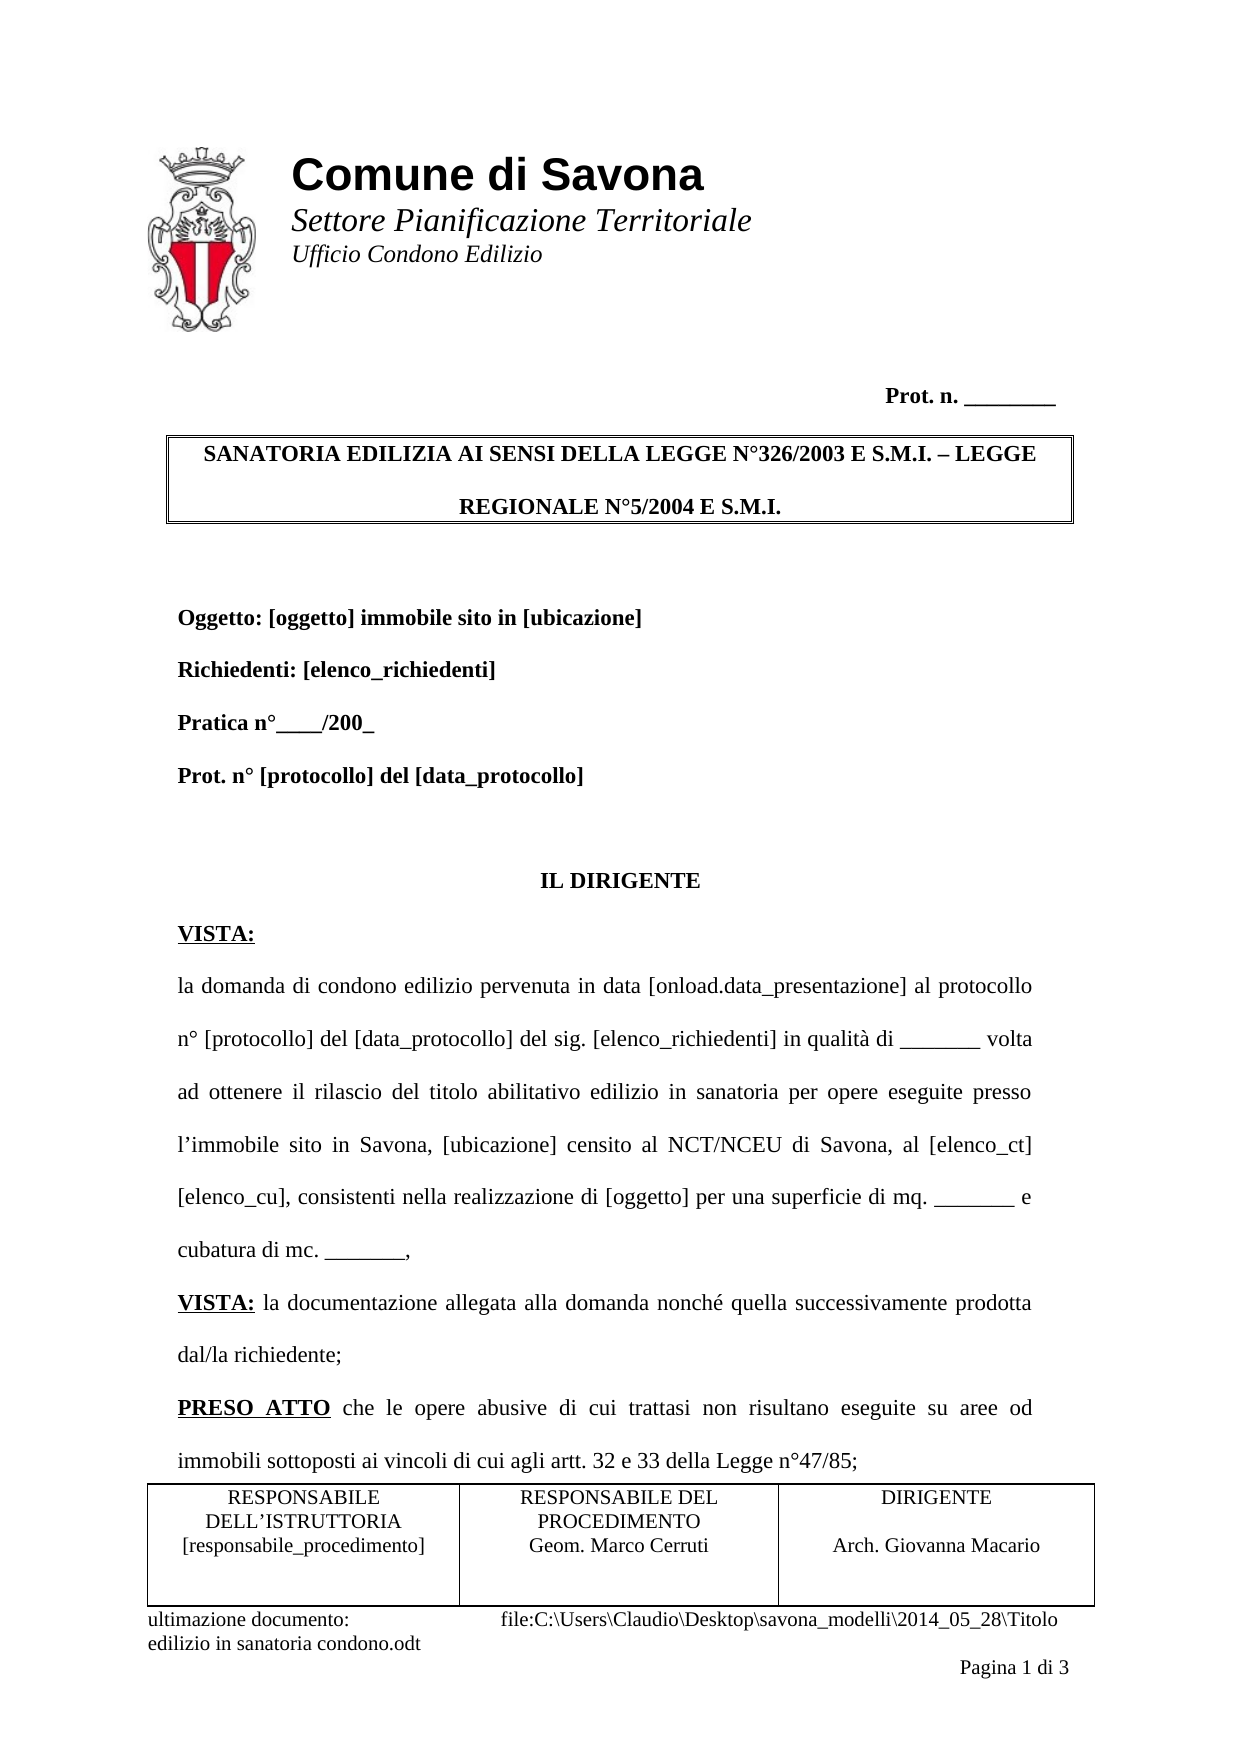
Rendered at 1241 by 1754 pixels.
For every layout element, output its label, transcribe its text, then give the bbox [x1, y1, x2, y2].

text Pratica n°____/200_ [177, 709, 1063, 735]
text VISTA: la documentazione allegata alla domanda nonché quella successivamente prodotta dal/la richiedente; [177, 1289, 1033, 1368]
text Settore Pianificazione Territoriale [256, 200, 1092, 239]
text IL DIRIGENTE [177, 867, 1063, 893]
text Comune di Savona [256, 148, 1092, 200]
text la domanda di condono edilizio pervenuta in data [onload.data_presentazione] al protocollo n° [protocollo] del [data_protocollo] del sig. [elenco_richiedenti] in qualità di _______ volta ad ottenere il rilascio del titolo abilitativo edilizio in sanatoria per opere eseguite presso l’immobile sito in Savona, [ubicazione] censito al NCT/NCEU di Savona, al [elenco_ct] [elenco_cu], consistenti nella realizzazione di [oggetto] per una superficie di mq. _______ e cubatura di mc. _______, [177, 973, 1033, 1262]
text Prot. n° [protocollo] del [data_protocollo] [177, 762, 1063, 788]
text PRESO ATTO che le opere abusive di cui trattasi non risultano eseguite su aree od immobili sottoposti ai vincoli di cui agli artt. 32 e 33 della Legge n°47/85; [177, 1394, 1033, 1473]
text VISTA: [177, 920, 1063, 946]
text Oggetto: [oggetto] immobile sito in [ubicazione] [177, 604, 1063, 630]
text sanatoria edilizia ai sensi della Legge n°326/2003 e s.m.i. – Legge Regionale n°5/2004 e s.m.i. [169, 438, 1071, 521]
subtitle Prot. n. ________ [841, 382, 1063, 409]
text Ufficio Condono Edilizio [256, 239, 1092, 267]
text Richiedenti: [elenco_richiedenti] [177, 656, 1063, 683]
picture [147, 147, 256, 332]
